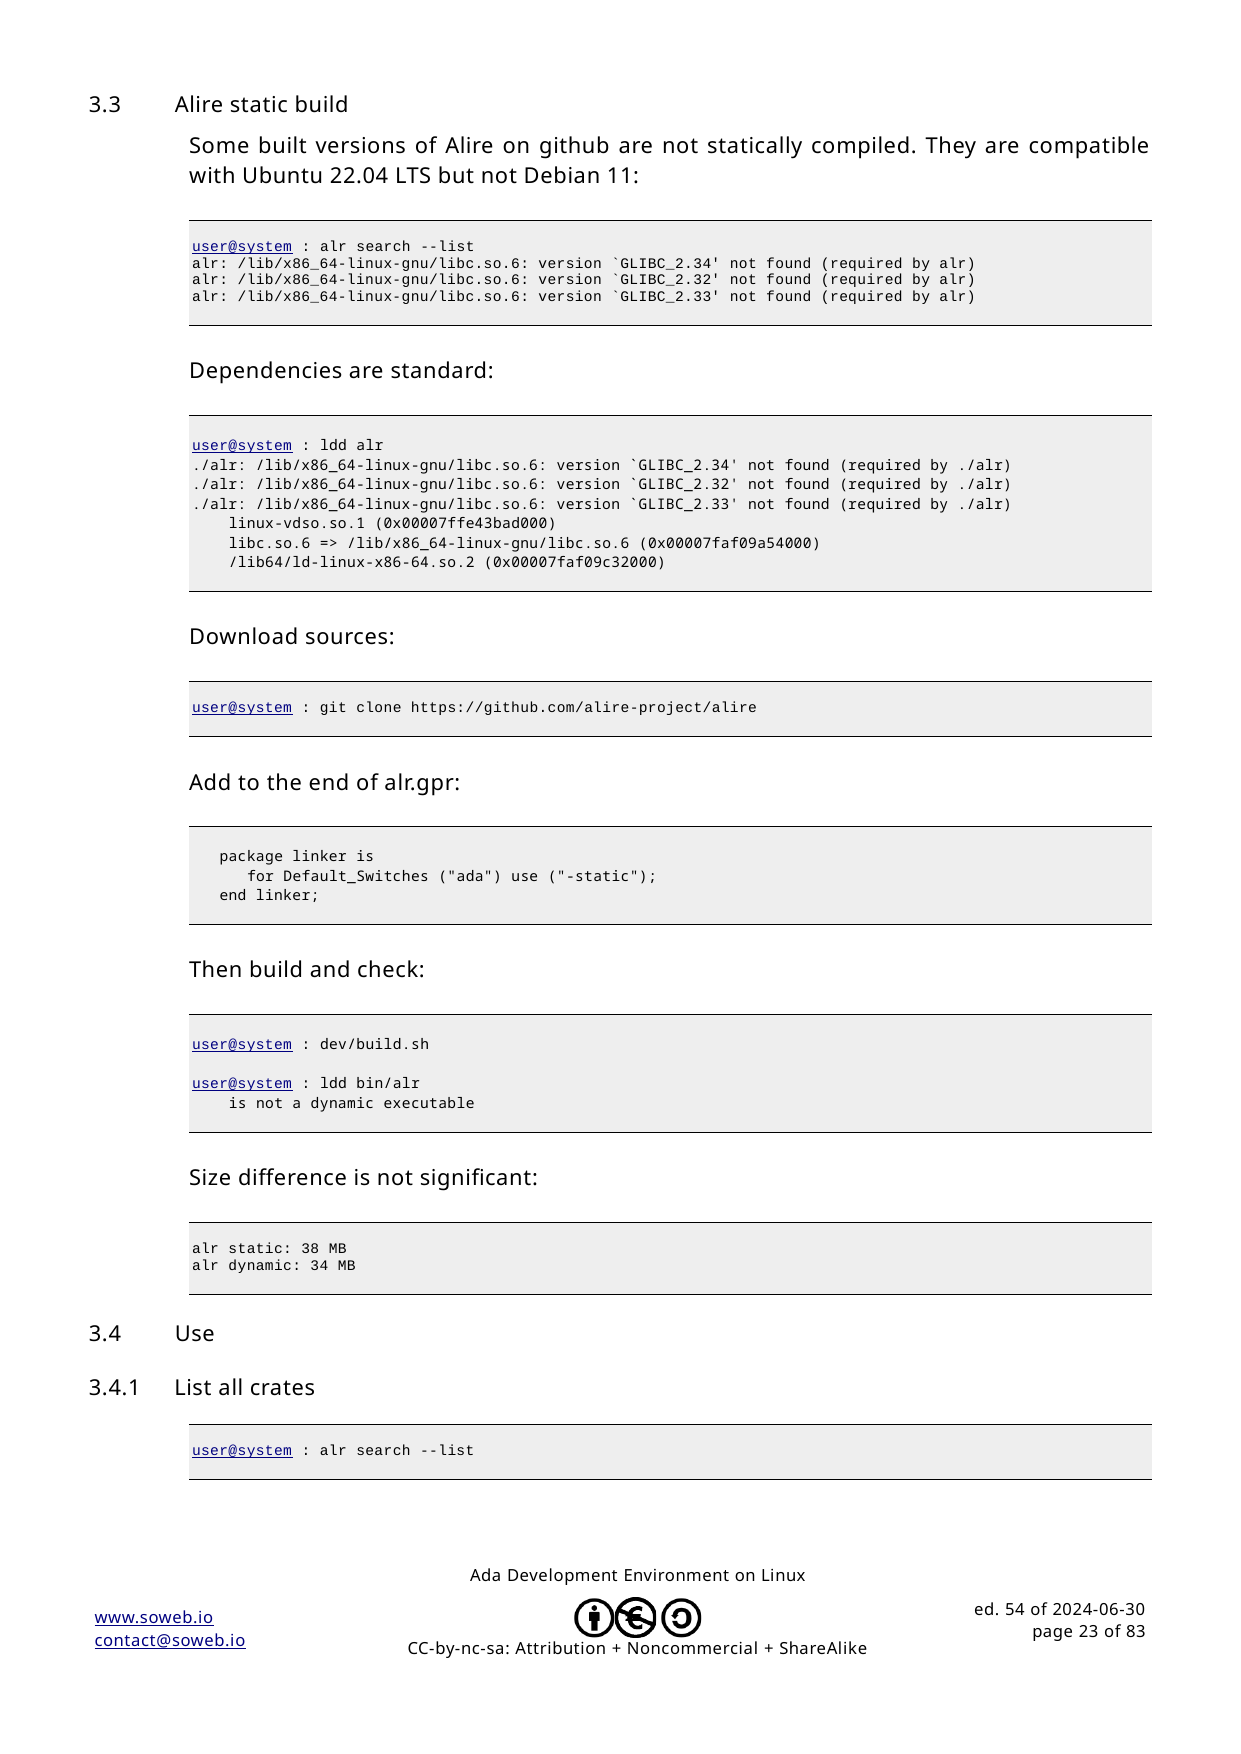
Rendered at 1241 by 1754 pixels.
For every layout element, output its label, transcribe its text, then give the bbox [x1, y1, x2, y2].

text Download sources: [189, 621, 1152, 651]
list package linker is for Default_Switches ("ada") use ("-static"); end linker; [189, 827, 1152, 924]
text Some built versions of Alire on github are not statically compiled. They are compatible with Ubuntu 22.04 LTS but not Debian 11: [189, 130, 1152, 190]
text Size difference is not significant: [189, 1162, 1152, 1222]
list user@system : alr search --list [189, 1425, 1152, 1479]
list alr dynamic: 34 MB [189, 1255, 1152, 1294]
text Dependencies are standard: [189, 355, 1152, 415]
picture [660, 1597, 702, 1638]
subtitle List all crates [88, 1371, 1152, 1412]
text Then build and check: [189, 954, 1152, 984]
subtitle Use [88, 1318, 1152, 1348]
list user@system : git clone https://github.com/alire-project/alire [189, 682, 1152, 736]
list user@system : alr search --list alr: /lib/x86_64-linux-gnu/libc.so.6: version `GLIBC_2.34' not found (required by alr) alr: /lib/x86_64-linux-gnu/libc.so.6: version `GLIBC_2.32' not found (required by alr) alr: /lib/x86_64-linux-gnu/libc.so.6: version `GLIBC_2.33' not found (required by alr) [189, 221, 1152, 325]
picture [573, 1597, 657, 1638]
list user@system : ldd alr ./alr: /lib/x86_64-linux-gnu/libc.so.6: version `GLIBC_2.34' not found (required by ./alr) ./alr: /lib/x86_64-linux-gnu/libc.so.6: version `GLIBC_2.32' not found (required by ./alr) ./alr: /lib/x86_64-linux-gnu/libc.so.6: version `GLIBC_2.33' not found (required by ./alr) linux-vdso.so.1 (0x00007ffe43bad000) libc.so.6 => /lib/x86_64-linux-gnu/libc.so.6 (0x00007faf09a54000) /lib64/ld-linux-x86-64.so.2 (0x00007faf09c32000) [189, 416, 1152, 591]
list alr static: 38 MB [189, 1223, 1152, 1255]
subtitle Alire static build [88, 88, 1152, 118]
text Add to the end of alr.gpr: [189, 766, 1152, 796]
list user@system : dev/build.sh user@system : ldd bin/alr is not a dynamic executable [189, 1015, 1152, 1132]
